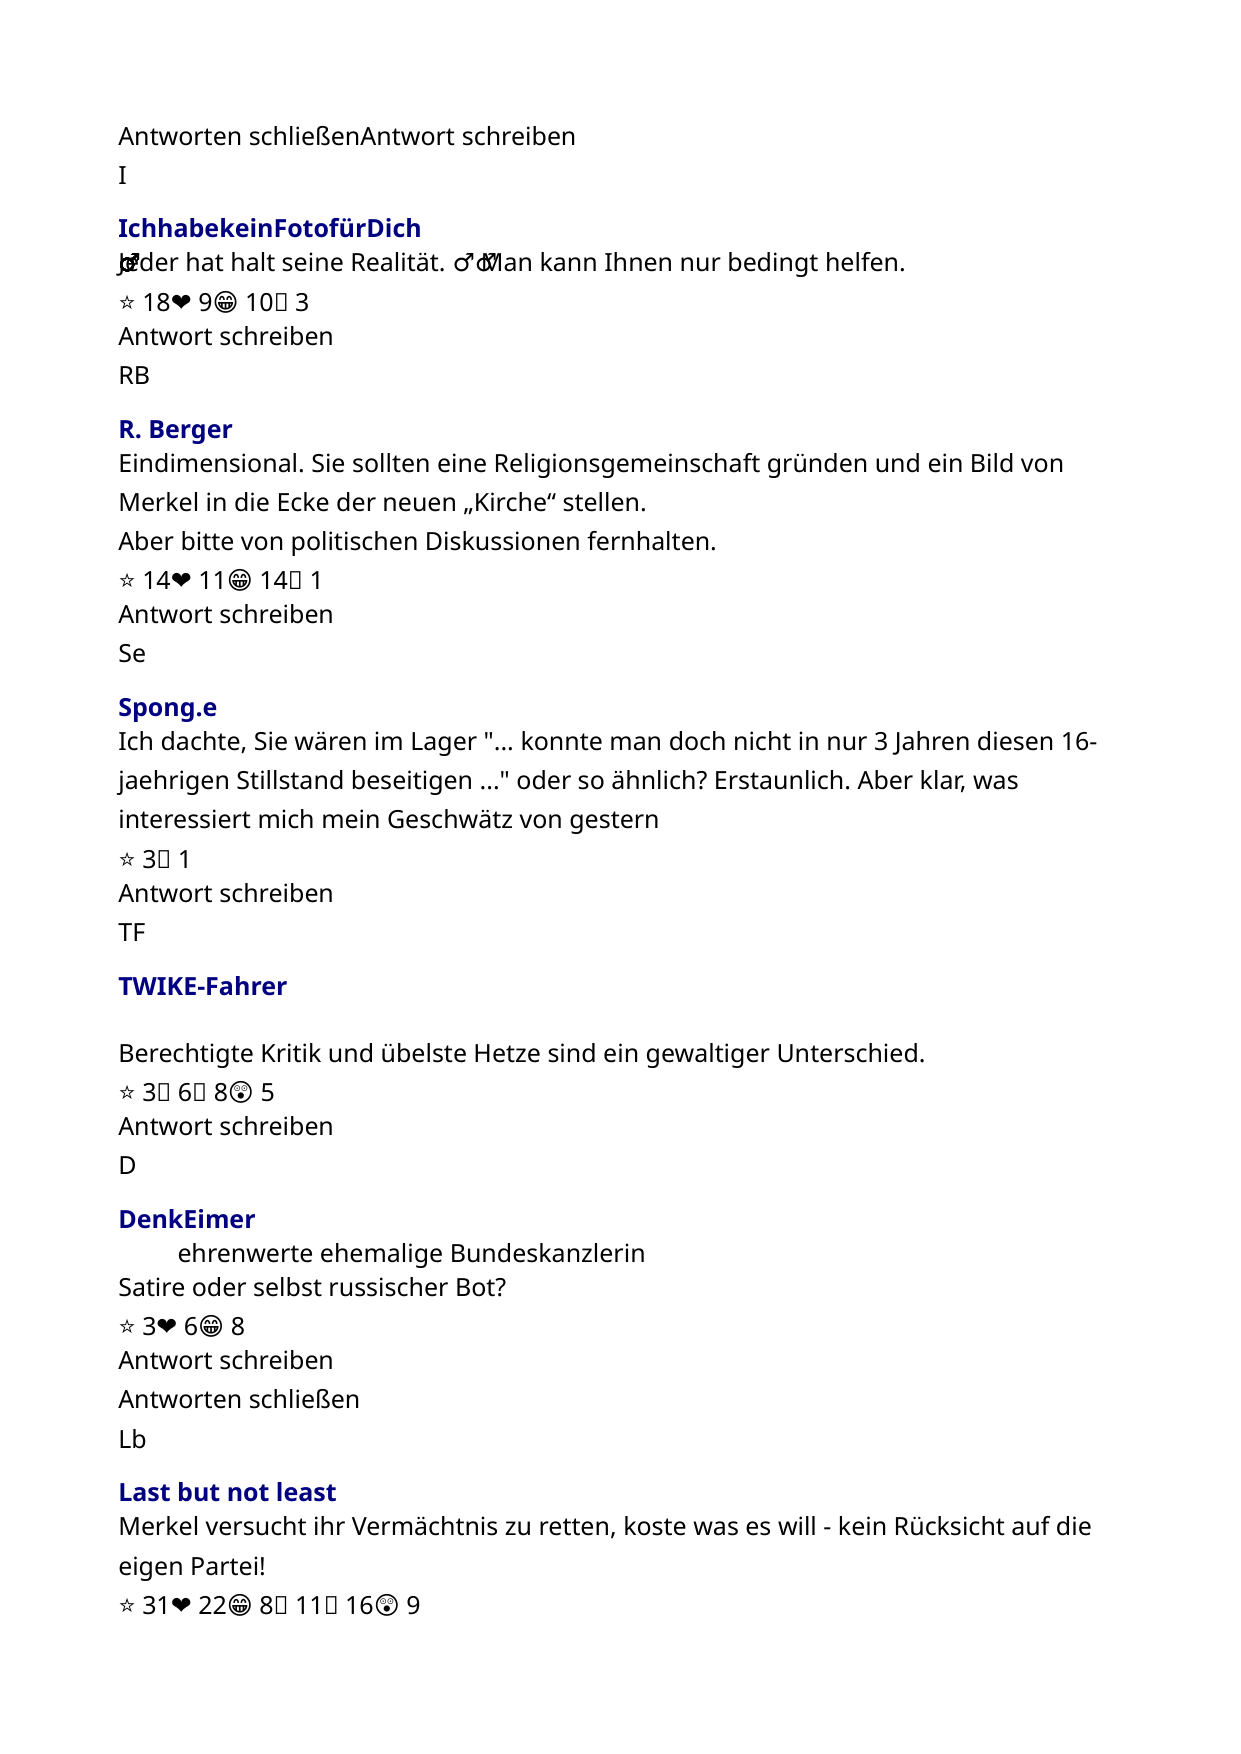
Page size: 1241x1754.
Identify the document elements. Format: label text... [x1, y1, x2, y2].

text Satire oder selbst russischer Bot? [118, 1270, 1122, 1304]
text Aber bitte von politischen Diskussionen fernhalten. [118, 524, 1122, 558]
text Berechtigte Kritik und übelste Hetze sind ein gewaltiger Unterschied. [118, 1035, 1122, 1069]
text ⭐️ 31❤️ 22😁 8🙁 11🤨 16😲 9 [118, 1587, 1122, 1621]
text Eindimensional. Sie sollten eine Religionsgemeinschaft gründen und ein Bild von Merkel in die Ecke der neuen „Kirche“ stellen. [118, 445, 1122, 518]
text Antwort schreiben [118, 1343, 1122, 1377]
text Se [118, 636, 1122, 670]
text Antwort schreiben [118, 1109, 1122, 1143]
text Antwort schreiben [118, 597, 1122, 631]
text RB [118, 357, 1122, 392]
subtitle Spong.e [118, 690, 1122, 724]
text Ich dachte, Sie wären im Lager "... konnte man doch nicht in nur 3 Jahren diesen 16-jaehrigen Stillstand beseitigen ..." oder so ähnlich? Erstaunlich. Aber klar, was interessiert mich mein Geschwätz von gestern [118, 724, 1122, 836]
text ehrenwerte ehemalige Bundeskanzlerin [177, 1236, 1063, 1270]
text ⭐️ 3🙁 6🤨 8😲 5 [118, 1074, 1122, 1109]
text TF [118, 914, 1122, 949]
text D [118, 1148, 1122, 1182]
text ⭐️ 3🤨 1 [118, 841, 1122, 875]
text Antworten schließenAntwort schreiben [118, 118, 1122, 152]
subtitle Last but not least [118, 1475, 1122, 1509]
text I [118, 157, 1122, 191]
text Antwort schreiben [118, 875, 1122, 909]
text Jeder hat halt seine Realität. 🤷‍♂️ Man kann Ihnen nur bedingt helfen. [118, 245, 1122, 279]
text ⭐️ 14❤️ 11😁 14🤨 1 [118, 563, 1122, 597]
text Antwort schreiben [118, 318, 1122, 352]
text ⭐️ 3❤️ 6😁 8 [118, 1309, 1122, 1343]
subtitle R. Berger [118, 411, 1122, 445]
subtitle IchhabekeinFotofürDich [118, 211, 1122, 245]
text Lb [118, 1421, 1122, 1455]
text ⭐️ 18❤️ 9😁 10🤨 3 [118, 284, 1122, 318]
subtitle TWIKE-Fahrer [118, 968, 1122, 1002]
text Merkel versucht ihr Vermächtnis zu retten, koste was es will - kein Rücksicht auf die eigen Partei! [118, 1509, 1122, 1582]
text Antworten schließen [118, 1382, 1122, 1416]
subtitle DenkEimer [118, 1202, 1122, 1236]
